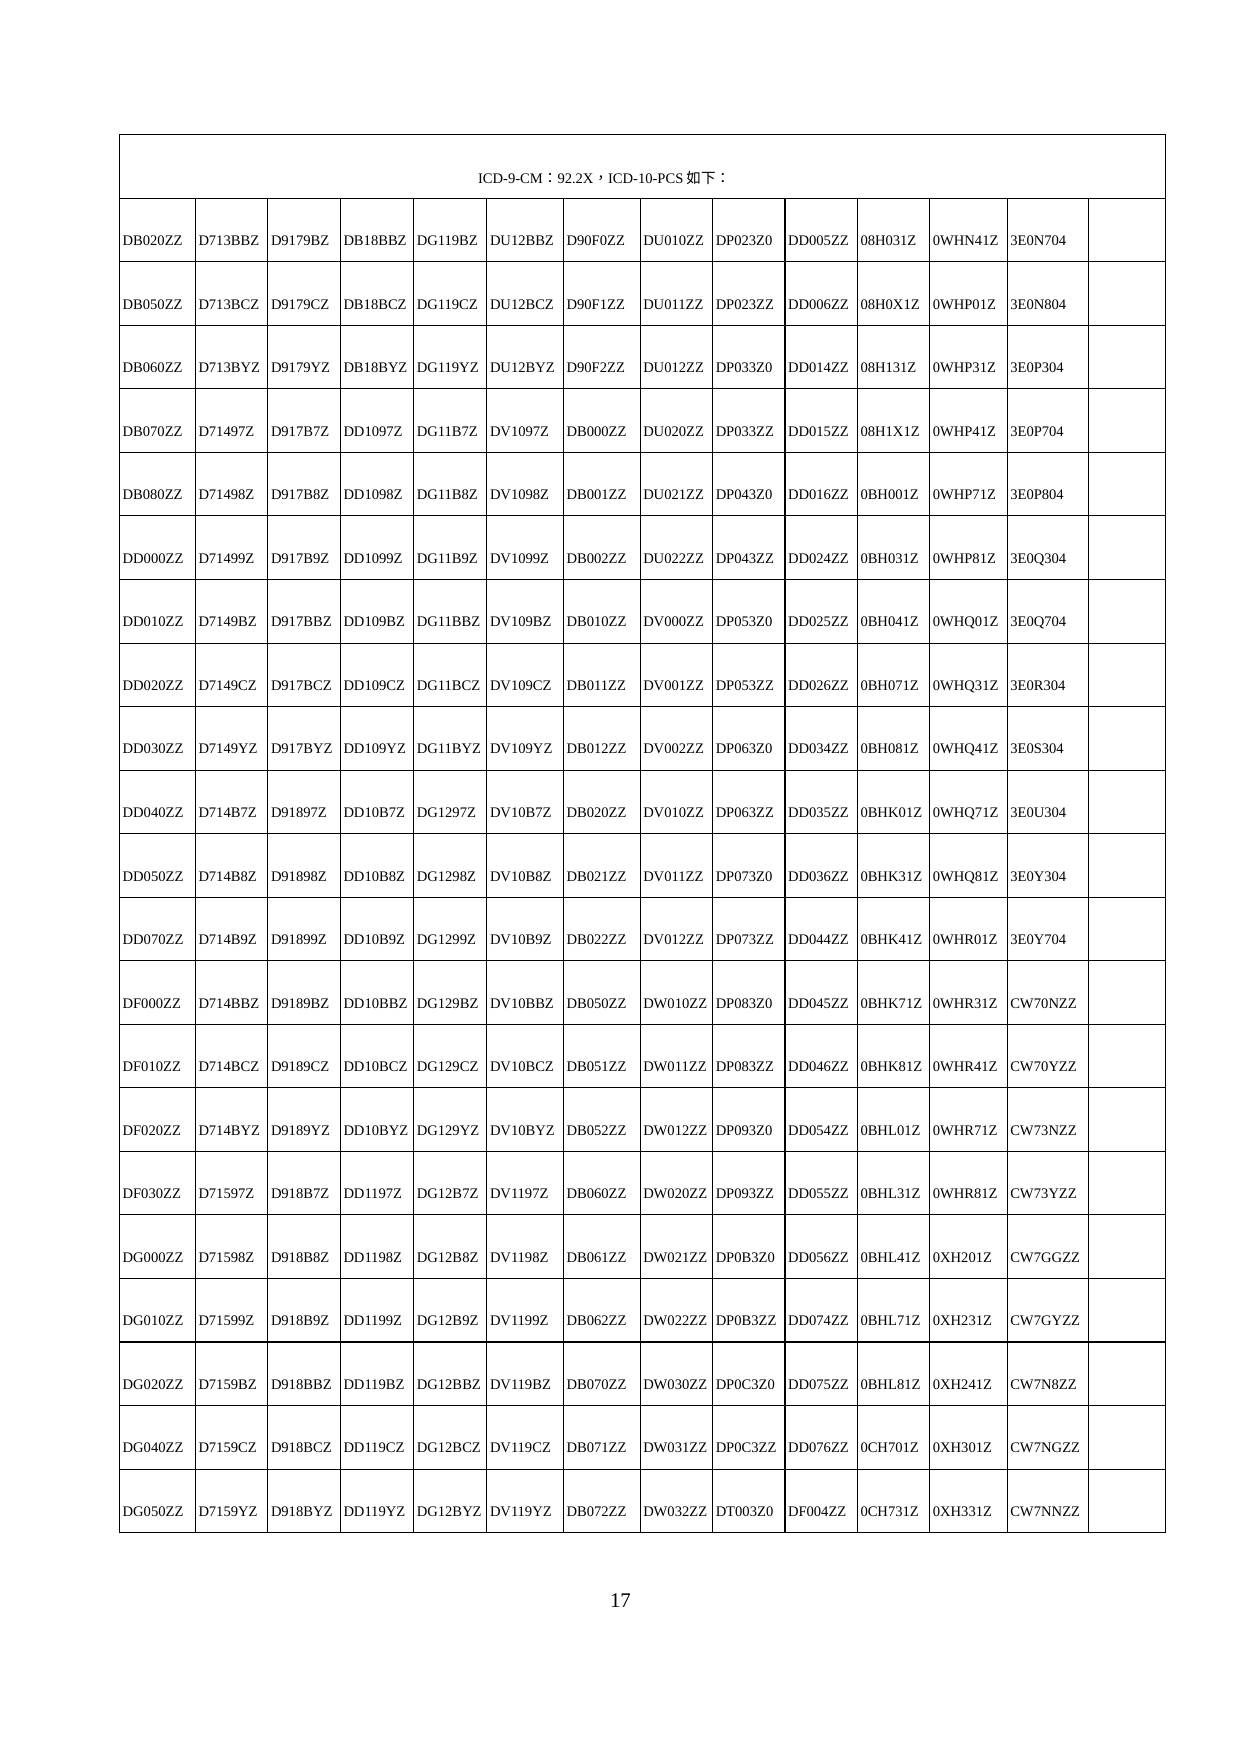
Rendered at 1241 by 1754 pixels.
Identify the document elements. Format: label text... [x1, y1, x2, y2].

table_cell [1089, 1025, 1165, 1087]
table_cell D714BCZ [196, 1025, 267, 1087]
table_cell DD1098Z [341, 453, 413, 515]
table_cell DD074ZZ [786, 1279, 857, 1341]
table_cell DB012ZZ [564, 707, 640, 769]
table_cell D90F2ZZ [564, 326, 640, 388]
table_cell 0CH731Z [858, 1470, 929, 1532]
table_cell [1089, 1406, 1165, 1468]
table_cell DG11B7Z [414, 389, 486, 452]
table_cell DD1197Z [341, 1152, 413, 1214]
table_cell D7149CZ [196, 644, 267, 706]
table_cell DB060ZZ [120, 326, 195, 388]
table_cell 0BH041Z [858, 580, 929, 642]
table_cell DD005ZZ [786, 199, 857, 261]
table_cell DF010ZZ [120, 1025, 195, 1087]
table_cell DB080ZZ [120, 453, 195, 515]
table_cell [1089, 1215, 1165, 1278]
table_cell DP043Z0 [713, 453, 784, 515]
table_cell DG129YZ [414, 1088, 486, 1151]
table_cell CW73YZZ [1008, 1152, 1088, 1214]
table_cell DP063ZZ [713, 771, 784, 833]
table_cell DV10BBZ [487, 961, 563, 1024]
table_cell 0XH201Z [930, 1215, 1007, 1278]
table_cell DD034ZZ [786, 707, 857, 769]
table_cell D713BYZ [196, 326, 267, 388]
table_cell DG12BBZ [414, 1343, 486, 1405]
table_cell D9179YZ [268, 326, 340, 388]
table_cell DP093ZZ [713, 1152, 784, 1214]
table_cell D918B7Z [268, 1152, 340, 1214]
table_cell DW021ZZ [641, 1215, 712, 1278]
table_cell 3E0Q704 [1008, 580, 1088, 642]
table_cell CW7NGZZ [1008, 1406, 1088, 1468]
table_cell 08H131Z [858, 326, 929, 388]
table_cell DD119YZ [341, 1470, 413, 1532]
table_cell D91897Z [268, 771, 340, 833]
table_cell DV10B9Z [487, 898, 563, 960]
table_cell DG12B8Z [414, 1215, 486, 1278]
table_cell 3E0Y704 [1008, 898, 1088, 960]
table_cell DU012ZZ [641, 326, 712, 388]
table_cell DV109YZ [487, 707, 563, 769]
table_cell 0WHR31Z [930, 961, 1007, 1024]
table_cell DD025ZZ [786, 580, 857, 642]
table_cell D918B8Z [268, 1215, 340, 1278]
table_cell DT003Z0 [713, 1470, 784, 1532]
table_cell D918B9Z [268, 1279, 340, 1341]
table_cell DG129BZ [414, 961, 486, 1024]
table_cell 0WHP81Z [930, 516, 1007, 579]
table_cell 08H1X1Z [858, 389, 929, 452]
table_cell [1089, 707, 1165, 769]
table_cell DG12B9Z [414, 1279, 486, 1341]
table_cell DU12BBZ [487, 199, 563, 261]
table_cell [1089, 1343, 1165, 1405]
table_cell DD109BZ [341, 580, 413, 642]
table_cell DP063Z0 [713, 707, 784, 769]
table_cell 0WHQ31Z [930, 644, 1007, 706]
table_cell DB072ZZ [564, 1470, 640, 1532]
table_cell DD054ZZ [786, 1088, 857, 1151]
table_cell 0BHK41Z [858, 898, 929, 960]
table_cell DD014ZZ [786, 326, 857, 388]
table_cell DD109YZ [341, 707, 413, 769]
table_cell DP053Z0 [713, 580, 784, 642]
table_cell 0WHQ01Z [930, 580, 1007, 642]
table_cell DG1298Z [414, 834, 486, 897]
table_cell D9189YZ [268, 1088, 340, 1151]
table_cell 3E0U304 [1008, 771, 1088, 833]
table_cell DD044ZZ [786, 898, 857, 960]
table_cell DG129CZ [414, 1025, 486, 1087]
table_cell 0XH231Z [930, 1279, 1007, 1341]
table_header [1088, 135, 1165, 198]
table_cell 0BH071Z [858, 644, 929, 706]
table_cell DV109BZ [487, 580, 563, 642]
table_cell 08H031Z [858, 199, 929, 261]
table_cell [1089, 771, 1165, 833]
table_cell 0BHK31Z [858, 834, 929, 897]
table_cell [1089, 644, 1165, 706]
table_cell DG1297Z [414, 771, 486, 833]
table_cell [1089, 834, 1165, 897]
table_cell D9179CZ [268, 262, 340, 325]
table_cell CW70NZZ [1008, 961, 1088, 1024]
table_cell DV000ZZ [641, 580, 712, 642]
table_cell 0WHR81Z [930, 1152, 1007, 1214]
table_cell 0BHL81Z [858, 1343, 929, 1405]
table_cell DG119YZ [414, 326, 486, 388]
table_cell DB001ZZ [564, 453, 640, 515]
table_cell D713BBZ [196, 199, 267, 261]
table_cell DP073ZZ [713, 898, 784, 960]
table_cell 3E0S304 [1008, 707, 1088, 769]
table_cell [1089, 1088, 1165, 1151]
table_cell DV011ZZ [641, 834, 712, 897]
table_cell D7149BZ [196, 580, 267, 642]
table_cell D71498Z [196, 453, 267, 515]
table_cell DB050ZZ [564, 961, 640, 1024]
table_cell DW010ZZ [641, 961, 712, 1024]
table_cell DB020ZZ [564, 771, 640, 833]
table_cell 0BH001Z [858, 453, 929, 515]
table_cell DV1197Z [487, 1152, 563, 1214]
table_cell DD119BZ [341, 1343, 413, 1405]
table_cell [1089, 199, 1165, 261]
table_cell D71497Z [196, 389, 267, 452]
table_cell DD119CZ [341, 1406, 413, 1468]
table_cell D917BBZ [268, 580, 340, 642]
table_cell DU010ZZ [641, 199, 712, 261]
table_cell DB050ZZ [120, 262, 195, 325]
table_cell DV1098Z [487, 453, 563, 515]
table_cell DV10B7Z [487, 771, 563, 833]
table_cell DV10BYZ [487, 1088, 563, 1151]
table_cell 3E0N804 [1008, 262, 1088, 325]
table_cell DD10BYZ [341, 1088, 413, 1151]
table_cell DB021ZZ [564, 834, 640, 897]
table_cell [1089, 1152, 1165, 1214]
table_cell 0WHQ71Z [930, 771, 1007, 833]
table_cell D9179BZ [268, 199, 340, 261]
table_cell DG119BZ [414, 199, 486, 261]
table_cell 0WHN41Z [930, 199, 1007, 261]
table_cell 3E0P304 [1008, 326, 1088, 388]
table_cell DD000ZZ [120, 516, 195, 579]
table_cell D9189BZ [268, 961, 340, 1024]
table_cell DV119YZ [487, 1470, 563, 1532]
table_cell [1089, 1279, 1165, 1341]
table_cell D91899Z [268, 898, 340, 960]
table_cell D917B9Z [268, 516, 340, 579]
table_cell DP083Z0 [713, 961, 784, 1024]
table_cell DW022ZZ [641, 1279, 712, 1341]
table_cell 0WHR71Z [930, 1088, 1007, 1151]
table_cell DB071ZZ [564, 1406, 640, 1468]
table_cell DP023ZZ [713, 262, 784, 325]
table_cell 0BHL31Z [858, 1152, 929, 1214]
table_cell DP023Z0 [713, 199, 784, 261]
table_cell CW7GGZZ [1008, 1215, 1088, 1278]
table_cell D714B9Z [196, 898, 267, 960]
table_cell 0BHL71Z [858, 1279, 929, 1341]
table_cell D90F1ZZ [564, 262, 640, 325]
table_cell DG11BBZ [414, 580, 486, 642]
table_cell DB061ZZ [564, 1215, 640, 1278]
table_cell D714B7Z [196, 771, 267, 833]
table_cell D714BBZ [196, 961, 267, 1024]
table_cell 0BHL41Z [858, 1215, 929, 1278]
table_cell D7159YZ [196, 1470, 267, 1532]
table_cell [1089, 453, 1165, 515]
table_cell DV10B8Z [487, 834, 563, 897]
table_cell [1089, 516, 1165, 579]
table_cell DG11BCZ [414, 644, 486, 706]
table_cell DB070ZZ [564, 1343, 640, 1405]
table_cell 0BH031Z [858, 516, 929, 579]
table_cell DW032ZZ [641, 1470, 712, 1532]
table_cell D71598Z [196, 1215, 267, 1278]
table_cell DB060ZZ [564, 1152, 640, 1214]
table_cell DV1198Z [487, 1215, 563, 1278]
table_cell 3E0N704 [1008, 199, 1088, 261]
table_cell DW020ZZ [641, 1152, 712, 1214]
table_cell DG1299Z [414, 898, 486, 960]
table_cell DP093Z0 [713, 1088, 784, 1151]
table_cell [1089, 898, 1165, 960]
table_cell DF004ZZ [786, 1470, 857, 1532]
table_cell DD1099Z [341, 516, 413, 579]
table_cell CW70YZZ [1008, 1025, 1088, 1087]
table_cell CW73NZZ [1008, 1088, 1088, 1151]
table_cell [1089, 1470, 1165, 1532]
table_cell DG12B7Z [414, 1152, 486, 1214]
table_cell DD010ZZ [120, 580, 195, 642]
table_cell DF000ZZ [120, 961, 195, 1024]
table_cell 0WHQ41Z [930, 707, 1007, 769]
table_cell DD036ZZ [786, 834, 857, 897]
table_cell DD020ZZ [120, 644, 195, 706]
table_cell [1089, 262, 1165, 325]
table_cell 0WHQ81Z [930, 834, 1007, 897]
table_cell 08H0X1Z [858, 262, 929, 325]
table_cell DD10BCZ [341, 1025, 413, 1087]
table_cell DD109CZ [341, 644, 413, 706]
table_cell DU12BCZ [487, 262, 563, 325]
table_cell DF020ZZ [120, 1088, 195, 1151]
table_cell DB052ZZ [564, 1088, 640, 1151]
table_cell 3E0Y304 [1008, 834, 1088, 897]
table_cell DW011ZZ [641, 1025, 712, 1087]
table_cell D917BCZ [268, 644, 340, 706]
table_cell 3E0P804 [1008, 453, 1088, 515]
table_cell D917B7Z [268, 389, 340, 452]
table_cell CW7GYZZ [1008, 1279, 1088, 1341]
table_cell DB062ZZ [564, 1279, 640, 1341]
table_cell DD10B7Z [341, 771, 413, 833]
table_cell DV002ZZ [641, 707, 712, 769]
table_cell DV10BCZ [487, 1025, 563, 1087]
table_cell DB010ZZ [564, 580, 640, 642]
table_cell DD070ZZ [120, 898, 195, 960]
table_cell D7149YZ [196, 707, 267, 769]
table_cell DP0C3ZZ [713, 1406, 784, 1468]
table_cell DP053ZZ [713, 644, 784, 706]
table_cell DP043ZZ [713, 516, 784, 579]
table_cell DD1199Z [341, 1279, 413, 1341]
table_cell DG11B9Z [414, 516, 486, 579]
table_cell DD030ZZ [120, 707, 195, 769]
table_cell DB18BCZ [341, 262, 413, 325]
table_cell DB000ZZ [564, 389, 640, 452]
table_cell DG119CZ [414, 262, 486, 325]
table_cell DV010ZZ [641, 771, 712, 833]
table_cell D9189CZ [268, 1025, 340, 1087]
table_cell DB070ZZ [120, 389, 195, 452]
table_cell 0BHK71Z [858, 961, 929, 1024]
table_cell DD076ZZ [786, 1406, 857, 1468]
table_cell DG020ZZ [120, 1343, 195, 1405]
table_cell DP033Z0 [713, 326, 784, 388]
table_cell DD015ZZ [786, 389, 857, 452]
table_cell DD075ZZ [786, 1343, 857, 1405]
table_cell DB011ZZ [564, 644, 640, 706]
table_cell DV001ZZ [641, 644, 712, 706]
table_cell DP0C3Z0 [713, 1343, 784, 1405]
table_cell DB18BBZ [341, 199, 413, 261]
table_cell DD10BBZ [341, 961, 413, 1024]
table_cell 3E0P704 [1008, 389, 1088, 452]
table_cell CW7N8ZZ [1008, 1343, 1088, 1405]
table_cell DV012ZZ [641, 898, 712, 960]
table_cell 0XH241Z [930, 1343, 1007, 1405]
table_header ICD-9-CM：92.2X，ICD-10-PCS如下： [120, 135, 1088, 198]
table_cell [1089, 580, 1165, 642]
table_cell DV1099Z [487, 516, 563, 579]
table_cell DW012ZZ [641, 1088, 712, 1151]
table_cell D917BYZ [268, 707, 340, 769]
table_cell DU022ZZ [641, 516, 712, 579]
table_cell DD1097Z [341, 389, 413, 452]
table_cell D90F0ZZ [564, 199, 640, 261]
table_cell D71597Z [196, 1152, 267, 1214]
table_cell DP033ZZ [713, 389, 784, 452]
table_cell DD024ZZ [786, 516, 857, 579]
table_cell DB051ZZ [564, 1025, 640, 1087]
table_cell D7159CZ [196, 1406, 267, 1468]
table_cell DW030ZZ [641, 1343, 712, 1405]
table_cell 3E0Q304 [1008, 516, 1088, 579]
table_cell D714BYZ [196, 1088, 267, 1151]
table_cell 0WHP71Z [930, 453, 1007, 515]
table_cell DB002ZZ [564, 516, 640, 579]
table_cell DB020ZZ [120, 199, 195, 261]
table_cell DD1198Z [341, 1215, 413, 1278]
table_cell DD055ZZ [786, 1152, 857, 1214]
table_cell DG12BYZ [414, 1470, 486, 1532]
table_cell DP073Z0 [713, 834, 784, 897]
table_cell DB022ZZ [564, 898, 640, 960]
table_cell D91898Z [268, 834, 340, 897]
table_cell DU12BYZ [487, 326, 563, 388]
table_cell DD10B8Z [341, 834, 413, 897]
table_cell D918BBZ [268, 1343, 340, 1405]
table_cell DD006ZZ [786, 262, 857, 325]
table_cell DP083ZZ [713, 1025, 784, 1087]
table_cell D71499Z [196, 516, 267, 579]
table_cell DG000ZZ [120, 1215, 195, 1278]
table_cell DG040ZZ [120, 1406, 195, 1468]
table_cell DD040ZZ [120, 771, 195, 833]
table_cell 0BHK01Z [858, 771, 929, 833]
table_cell 0XH331Z [930, 1470, 1007, 1532]
table_cell 0WHP31Z [930, 326, 1007, 388]
table_cell DF030ZZ [120, 1152, 195, 1214]
table_cell DV119CZ [487, 1406, 563, 1468]
table_cell DG11B8Z [414, 453, 486, 515]
table_cell 3E0R304 [1008, 644, 1088, 706]
table_cell 0CH701Z [858, 1406, 929, 1468]
table_cell DG050ZZ [120, 1470, 195, 1532]
table_cell DU020ZZ [641, 389, 712, 452]
table_cell DB18BYZ [341, 326, 413, 388]
table_cell 0WHP01Z [930, 262, 1007, 325]
table_cell D713BCZ [196, 262, 267, 325]
table_cell DP0B3Z0 [713, 1215, 784, 1278]
table_cell DV1097Z [487, 389, 563, 452]
table_cell 0BH081Z [858, 707, 929, 769]
table_cell D71599Z [196, 1279, 267, 1341]
table_cell 0BHK81Z [858, 1025, 929, 1087]
table_cell 0BHL01Z [858, 1088, 929, 1151]
table_cell 0WHR41Z [930, 1025, 1007, 1087]
table_cell DD026ZZ [786, 644, 857, 706]
table_cell DP0B3ZZ [713, 1279, 784, 1341]
table_cell DD035ZZ [786, 771, 857, 833]
table_cell DW031ZZ [641, 1406, 712, 1468]
table_cell 0WHP41Z [930, 389, 1007, 452]
table_cell 0WHR01Z [930, 898, 1007, 960]
table_cell [1089, 389, 1165, 452]
table_cell DD056ZZ [786, 1215, 857, 1278]
table_cell DD045ZZ [786, 961, 857, 1024]
table_cell DV109CZ [487, 644, 563, 706]
table_cell DG11BYZ [414, 707, 486, 769]
table_cell 0XH301Z [930, 1406, 1007, 1468]
table_cell D917B8Z [268, 453, 340, 515]
table_cell DG010ZZ [120, 1279, 195, 1341]
table_cell D918BYZ [268, 1470, 340, 1532]
table_cell DV1199Z [487, 1279, 563, 1341]
table_cell D918BCZ [268, 1406, 340, 1468]
table_cell DD050ZZ [120, 834, 195, 897]
table_cell [1089, 326, 1165, 388]
table_cell DD10B9Z [341, 898, 413, 960]
table_cell DD016ZZ [786, 453, 857, 515]
table_cell DD046ZZ [786, 1025, 857, 1087]
table_cell D714B8Z [196, 834, 267, 897]
table_cell [1089, 961, 1165, 1024]
table_cell DU011ZZ [641, 262, 712, 325]
table_cell DV119BZ [487, 1343, 563, 1405]
table_cell DU021ZZ [641, 453, 712, 515]
table_cell DG12BCZ [414, 1406, 486, 1468]
table_cell D7159BZ [196, 1343, 267, 1405]
table_cell CW7NNZZ [1008, 1470, 1088, 1532]
